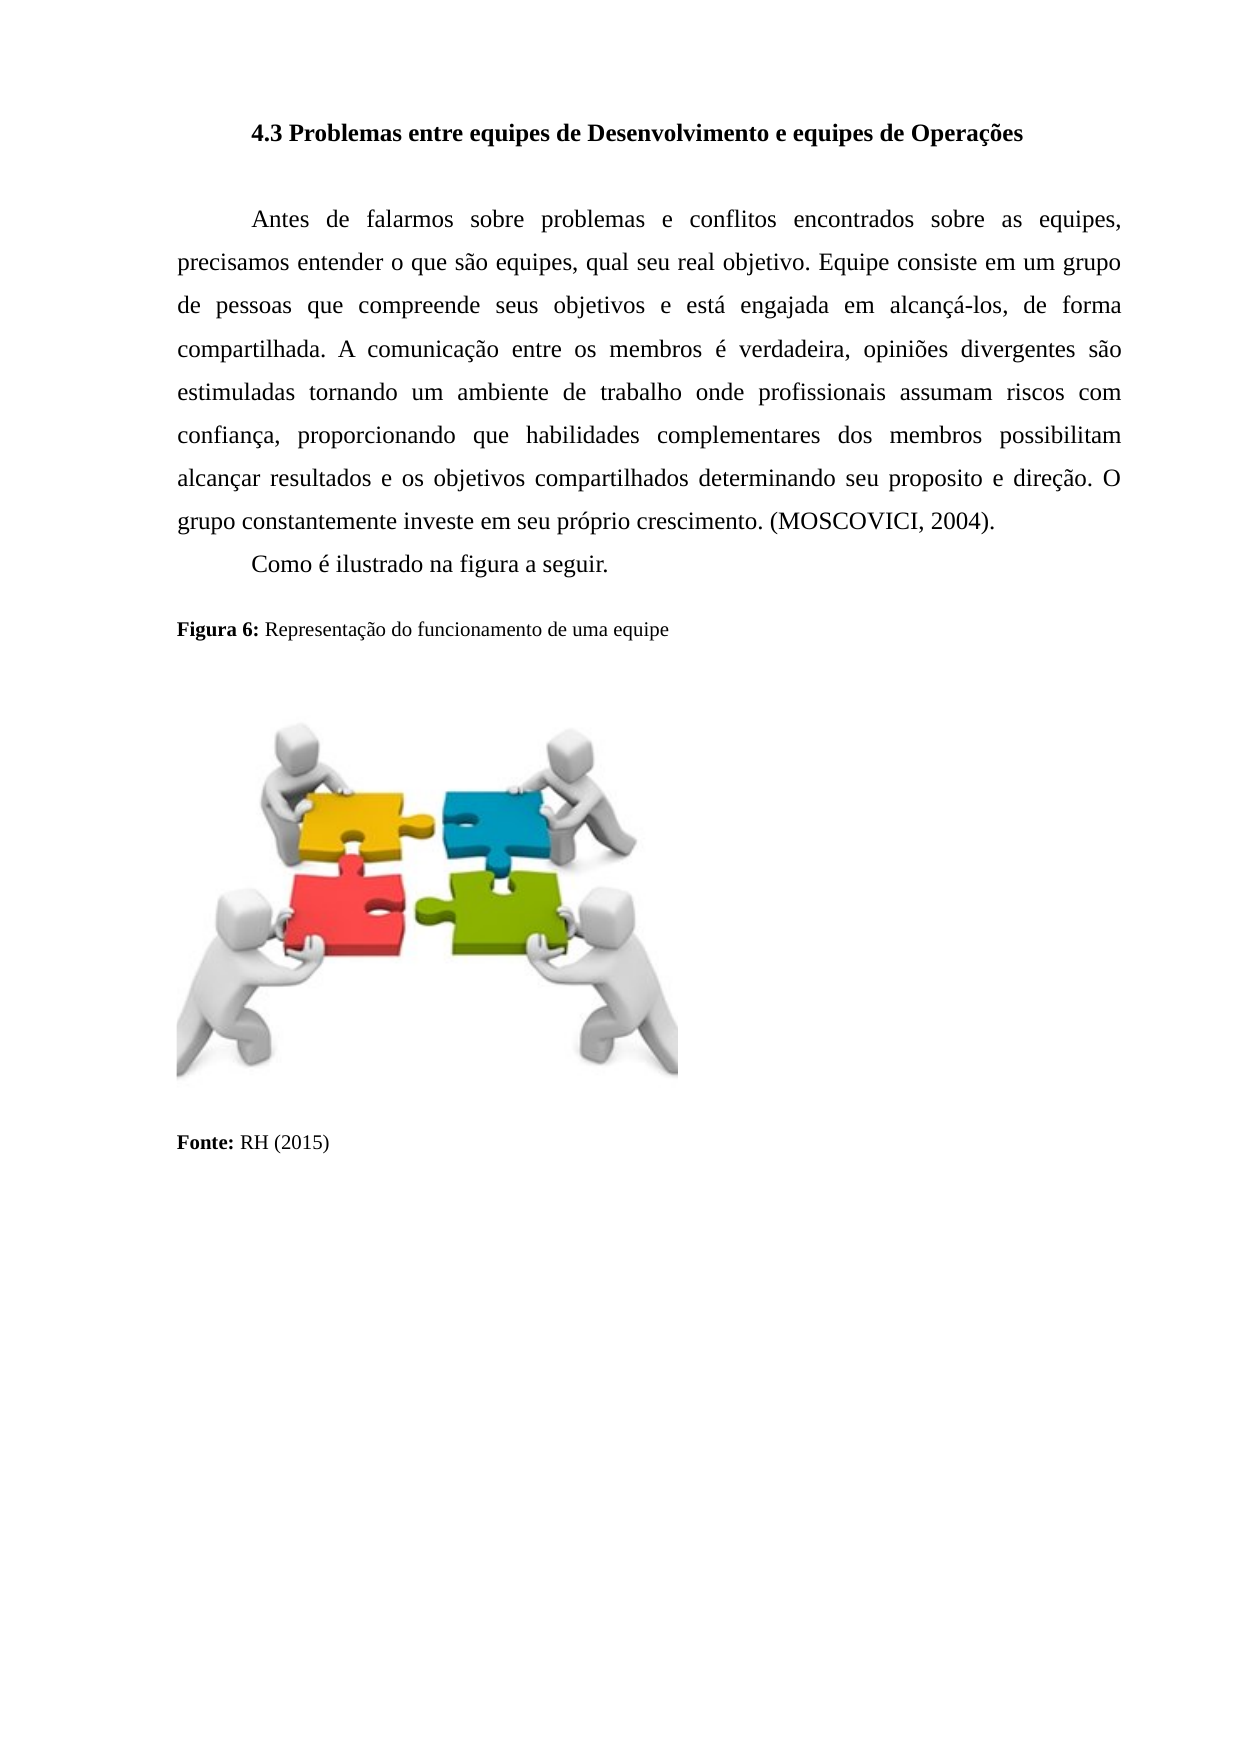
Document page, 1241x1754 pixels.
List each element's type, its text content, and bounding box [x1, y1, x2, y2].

picture [176, 666, 678, 1131]
text Antes de falarmos sobre problemas e conflitos encontrados sobre as equipes, precisamos entender o que são equipes, qual seu real objetivo. Equipe consiste em um grupo de pessoas que compreende seus objetivos e está engajada em alcançá-los, de forma compartilhada. A comunicação entre os membros é verdadeira, opiniões divergentes são estimuladas tornando um ambiente de trabalho onde profissionais assumam riscos com confiança, proporcionando que habilidades complementares dos membros possibilitam alcançar resultados e os objetivos compartilhados determinando seu proposito e direção. O grupo constantemente investe em seu próprio crescimento. (MOSCOVICI, 2004). [177, 204, 1122, 535]
text Como é ilustrado na figura a seguir. [177, 549, 1122, 578]
text Figura 6: Representação do funcionamento de uma equipe [177, 617, 678, 641]
text 4.3 Problemas entre equipes de Desenvolvimento e equipes de Operações [177, 118, 1122, 147]
text Fonte: RH (2015) [177, 1131, 678, 1154]
